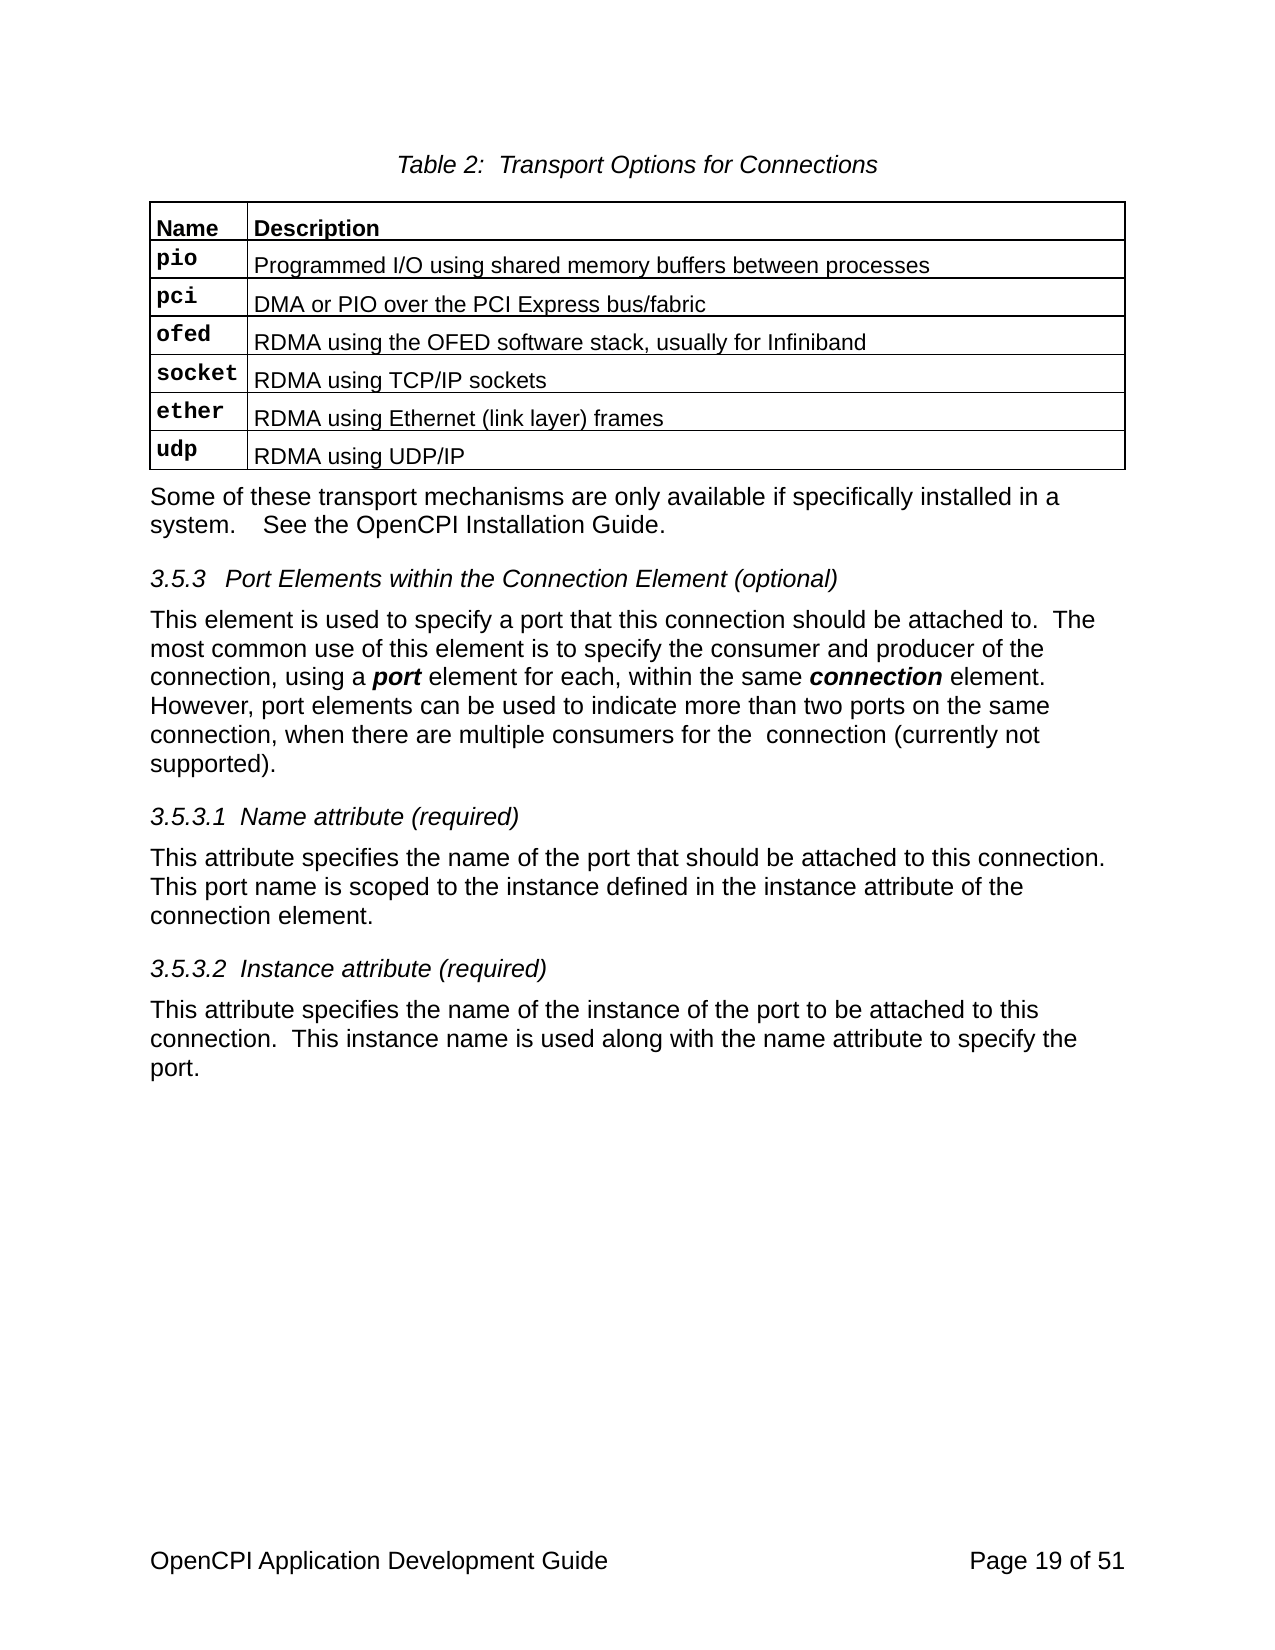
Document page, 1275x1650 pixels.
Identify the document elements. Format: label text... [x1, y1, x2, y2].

subtitle Port Elements within the Connection Element (optional) [150, 564, 1125, 593]
text This attribute specifies the name of the instance of the port to be attached to this connection. This instance name is used along with the name attribute to specify the port. [150, 995, 1125, 1081]
table_cell socket [151, 355, 247, 392]
subtitle Instance attribute (required) [150, 954, 1125, 983]
table_cell RDMA using UDP/IP [248, 431, 1124, 468]
table_cell RDMA using the OFED software stack, usually for Infiniband [248, 317, 1124, 354]
table_cell pio [151, 241, 247, 277]
table_cell Programmed I/O using shared memory buffers between processes [248, 241, 1124, 277]
table_cell ofed [151, 317, 247, 354]
text This attribute specifies the name of the port that should be attached to this connection. This port name is scoped to the instance defined in the instance attribute of the connection element. [150, 843, 1125, 929]
table_header Description [248, 203, 1124, 239]
text This element is used to specify a port that this connection should be attached to. The most common use of this element is to specify the consumer and producer of the connection, using a port element for each, within the same connection element. However, port elements can be used to indicate more than two ports on the same connection, when there are multiple consumers for the connection (currently not supported). [150, 605, 1125, 777]
text Some of these transport mechanisms are only available if specifically installed in a system. See the OpenCPI Installation Guide. [150, 482, 1125, 539]
text Table 2: Transport Options for Connections [150, 150, 1125, 179]
table_header Name [151, 203, 247, 239]
subtitle Name attribute (required) [150, 802, 1125, 831]
table_cell RDMA using TCP/IP sockets [248, 355, 1124, 392]
table_cell pci [151, 279, 247, 315]
table_cell udp [151, 431, 247, 468]
table_cell ether [151, 393, 247, 430]
table_cell RDMA using Ethernet (link layer) frames [248, 393, 1124, 430]
table_cell DMA or PIO over the PCI Express bus/fabric [248, 279, 1124, 315]
